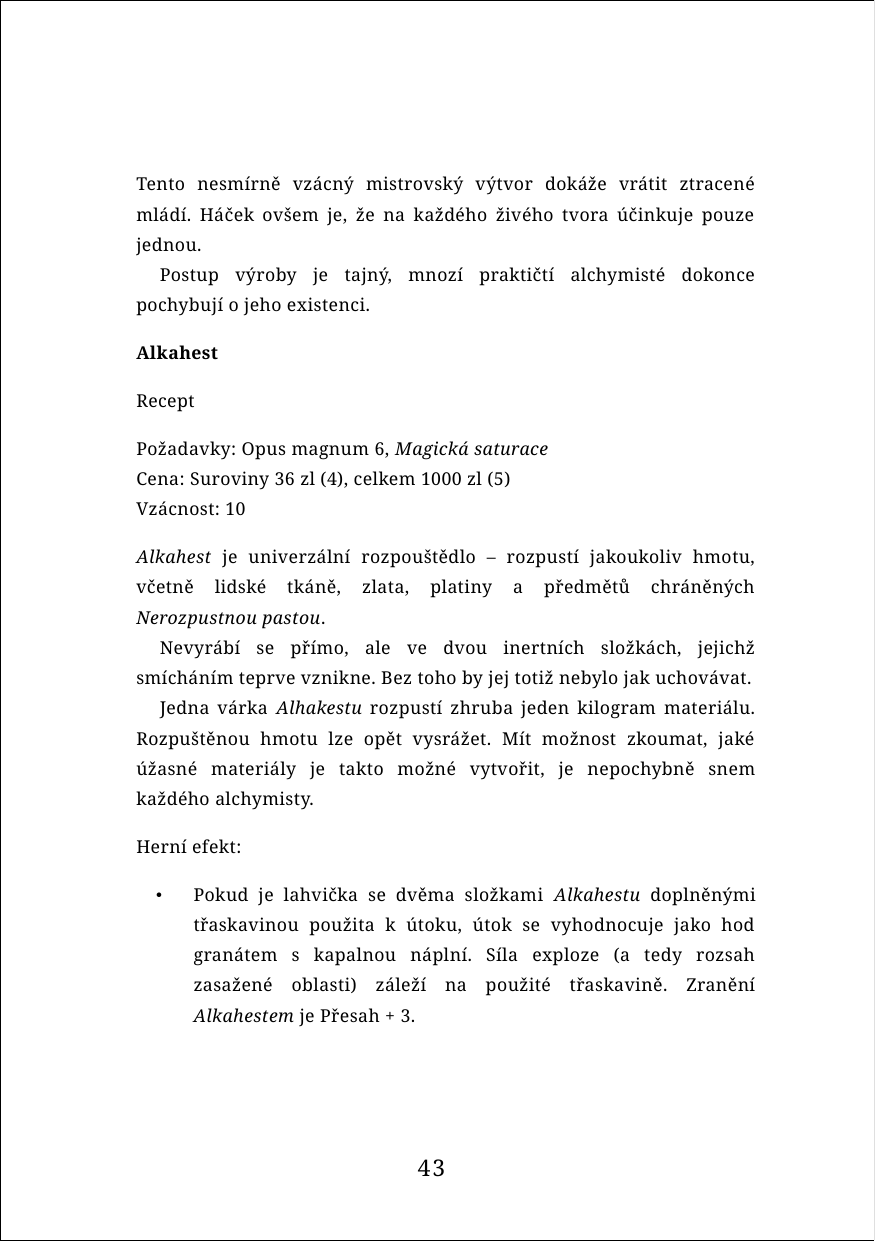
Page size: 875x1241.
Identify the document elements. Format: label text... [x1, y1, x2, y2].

text Požadavky: Opus magnum 6, Magická saturace Cena: Suroviny 36 zl (4), celkem 1000 zl (5) Vzácnost: 10 [136, 436, 756, 521]
text Alkahest je univerzální rozpouštědlo – rozpustí jakoukoliv hmotu, včetně lidské tkáně, zlata, platiny a předmětů chráněných Nerozpustnou pastou. Nevyrábí se přímo, ale ve dvou inertních složkách, jejichž smícháním teprve vznikne. Bez toho by jej totiž nebylo jak uchovávat. Jedna várka Alhakestu rozpustí zhruba jeden kilogram materiálu. Rozpuštěnou hmotu lze opět vysrážet. Mít možnost zkoumat, jaké úžasné materiály je takto možné vytvořit, je nepochybně snem každého alchymisty. [136, 545, 756, 811]
text Recept [136, 388, 756, 413]
list Pokud je lahvička se dvěma složkami Alkahestu doplněnými třaskavinou použita k útoku, útok se vyhodnocuje jako hod granátem s kapalnou náplní. Síla exploze (a tedy rozsah zasažené oblasti) záleží na použité třaskavině. Zranění Alkahestem je Přesah + 3. [156, 882, 756, 1027]
text Alkahest [136, 341, 756, 365]
text Tento nesmírně vzácný mistrovský výtvor dokáže vrátit ztracené mládí. Háček ovšem je, že na každého živého tvora účinkuje pouze jednou. Postup výroby je tajný, mnozí praktičtí alchymisté dokonce pochybují o jeho existenci. [136, 172, 756, 317]
text Herní efekt: [136, 834, 756, 858]
